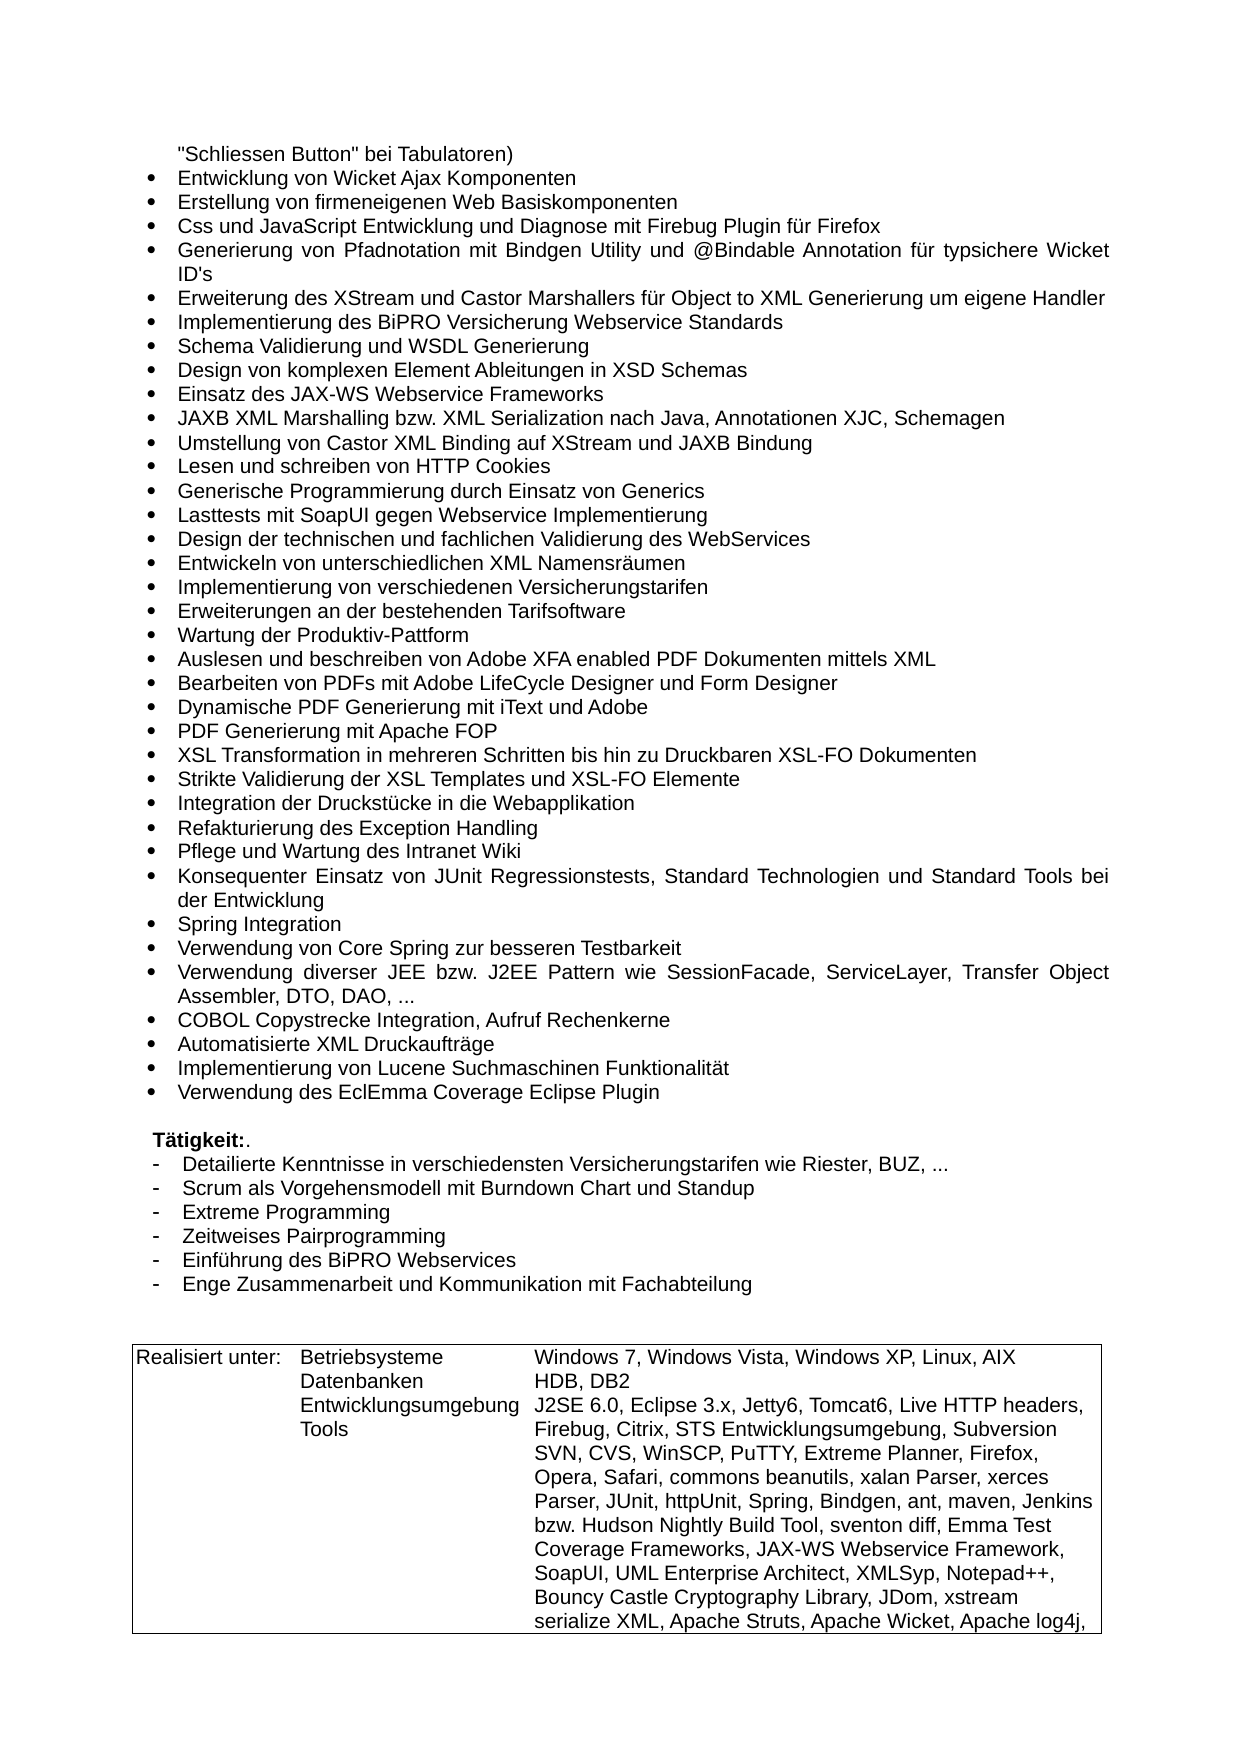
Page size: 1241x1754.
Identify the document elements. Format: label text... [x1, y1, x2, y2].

list XSL Transformation in mehreren Schritten bis hin zu Druckbaren XSL-FO Dokumenten [148, 743, 1110, 767]
table_header Betriebsysteme Datenbanken [297, 1345, 531, 1393]
table_cell [133, 1393, 297, 1633]
list Enge Zusammenarbeit und Kommunikation mit Fachabteilung [152, 1272, 1110, 1296]
list Umstellung von Castor XML Binding auf XStream und JAXB Bindung [148, 430, 1110, 454]
list Lesen und schreiben von HTTP Cookies [148, 454, 1110, 478]
list Einführung des BiPRO Webservices [152, 1248, 1110, 1272]
list Implementierung von verschiedenen Versicherungstarifen [148, 575, 1110, 599]
table_cell Entwicklungsumgebung Tools [297, 1393, 531, 1633]
list Dynamische PDF Generierung mit iText und Adobe [148, 695, 1110, 719]
list Integration der Druckstücke in die Webapplikation [148, 791, 1110, 815]
list Css und JavaScript Entwicklung und Diagnose mit Firebug Plugin für Firefox [148, 214, 1110, 238]
list Bearbeiten von PDFs mit Adobe LifeCycle Designer und Form Designer [148, 671, 1110, 695]
list Verwendung von Core Spring zur besseren Testbarkeit [148, 936, 1110, 959]
list Generische Programmierung durch Einsatz von Generics [148, 478, 1110, 502]
list Verwendung des EclEmma Coverage Eclipse Plugin [148, 1080, 1110, 1104]
list Generierung von Pfadnotation mit Bindgen Utility und @Bindable Annotation für typsichere Wicket ID's [148, 238, 1110, 286]
table_cell J2SE 6.0, Eclipse 3.x, Jetty6, Tomcat6, Live HTTP headers, Firebug, Citrix, STS Entwicklungsumgebung, Subversion SVN, CVS, WinSCP, PuTTY, Extreme Planner, Firefox, Opera, Safari, commons beanutils, xalan Parser, xerces Parser, JUnit, httpUnit, Spring, Bindgen, ant, maven, Jenkins bzw. Hudson Nightly Build Tool, sventon diff, Emma Test Coverage Frameworks, JAX-WS Webservice Framework, SoapUI, UML Enterprise Architect, XMLSyp, Notepad++, Bouncy Castle Cryptography Library, JDom, xstream serialize XML, Apache Struts, Apache Wicket, Apache log4j, [531, 1393, 1101, 1633]
list Schema Validierung und WSDL Generierung [148, 334, 1110, 358]
list Automatisierte XML Druckaufträge [148, 1032, 1110, 1056]
list Implementierung von Lucene Suchmaschinen Funktionalität [148, 1056, 1110, 1080]
list Einsatz des JAX-WS Webservice Frameworks [148, 382, 1110, 406]
list COBOL Copystrecke Integration, Aufruf Rechenkerne [148, 1008, 1110, 1032]
list Entwickeln von unterschiedlichen XML Namensräumen [148, 551, 1110, 575]
list Spring Integration [148, 911, 1110, 936]
list Erstellung von firmeneigenen Web Basiskomponenten [148, 190, 1110, 214]
list Detailierte Kenntnisse in verschiedensten Versicherungstarifen wie Riester, BUZ, ... [152, 1152, 1110, 1176]
table_header Realisiert unter: [133, 1345, 297, 1393]
list Auslesen und beschreiben von Adobe XFA enabled PDF Dokumenten mittels XML [148, 647, 1110, 671]
list Erweiterungen an der bestehenden Tarifsoftware [148, 599, 1110, 623]
list Konsequenter Einsatz von JUnit Regressionstests, Standard Technologien und Standard Tools bei der Entwicklung [148, 863, 1110, 911]
list "Schliessen Button" bei Tabulatoren) [148, 142, 1110, 166]
list JAXB XML Marshalling bzw. XML Serialization nach Java, Annotationen XJC, Schemagen [148, 406, 1110, 430]
list Wartung der Produktiv-Pattform [148, 623, 1110, 647]
list Verwendung diverser JEE bzw. J2EE Pattern wie SessionFacade, ServiceLayer, Transfer Object Assembler, DTO, DAO, ... [148, 959, 1110, 1008]
list Strikte Validierung der XSL Templates und XSL-FO Elemente [148, 767, 1110, 791]
list Erweiterung des XStream und Castor Marshallers für Object to XML Generierung um eigene Handler [148, 286, 1110, 310]
list Extreme Programming [152, 1200, 1110, 1224]
list Zeitweises Pairprogramming [152, 1224, 1110, 1248]
list Refakturierung des Exception Handling [148, 815, 1110, 839]
list Design von komplexen Element Ableitungen in XSD Schemas [148, 358, 1110, 382]
list Pflege und Wartung des Intranet Wiki [148, 839, 1110, 863]
list Design der technischen und fachlichen Validierung des WebServices [148, 527, 1110, 551]
list Scrum als Vorgehensmodell mit Burndown Chart und Standup [152, 1176, 1110, 1200]
list Lasttests mit SoapUI gegen Webservice Implementierung [148, 502, 1110, 527]
text Tätigkeit:. [152, 1128, 1110, 1152]
list Entwicklung von Wicket Ajax Komponenten [148, 166, 1110, 190]
list Implementierung des BiPRO Versicherung Webservice Standards [148, 310, 1110, 334]
list PDF Generierung mit Apache FOP [148, 719, 1110, 743]
table_header Windows 7, Windows Vista, Windows XP, Linux, AIX HDB, DB2 [531, 1345, 1101, 1393]
